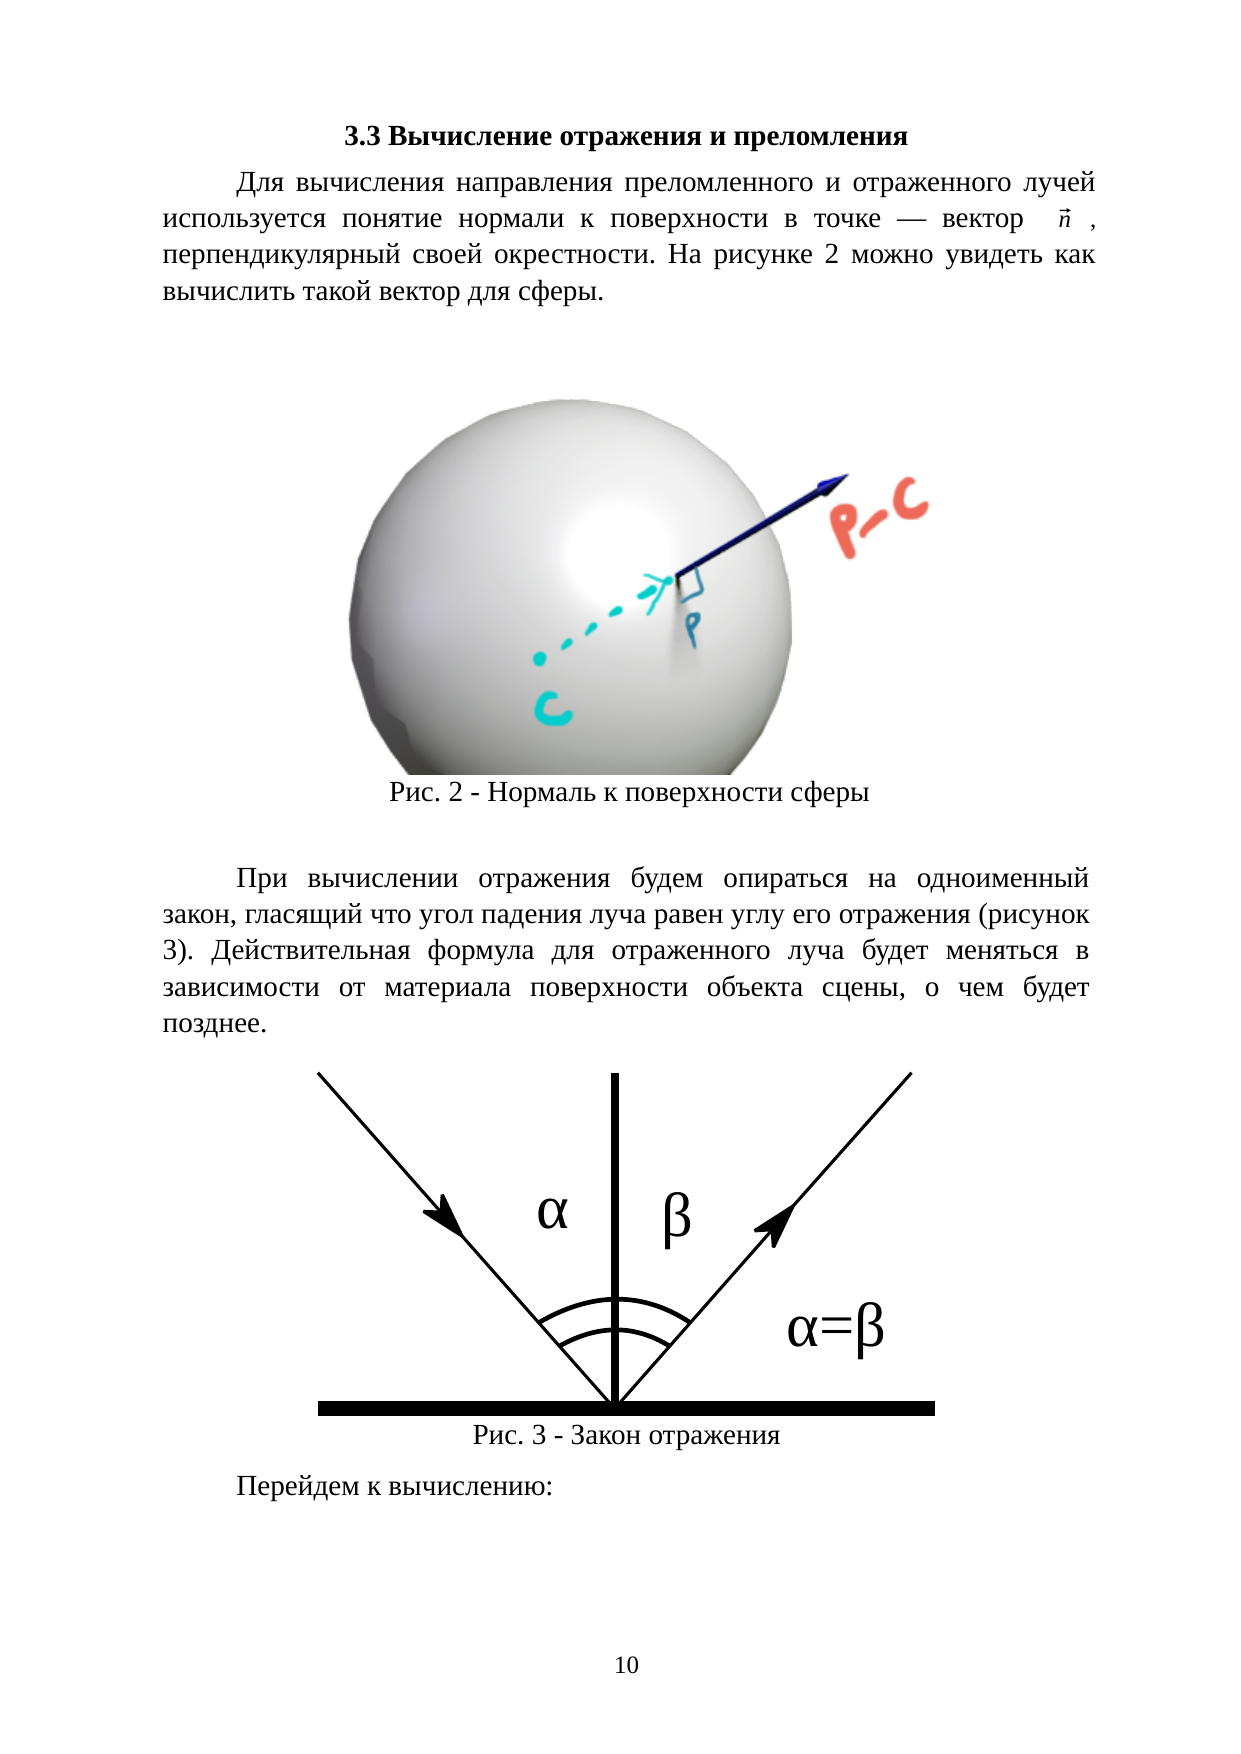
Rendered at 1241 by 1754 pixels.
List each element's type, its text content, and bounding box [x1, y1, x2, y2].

text Перейдем к вычислению: [162, 1468, 1090, 1501]
picture [270, 371, 988, 775]
text Для вычисления направления преломленного и отраженного лучей используется понятие нормали к поверхности в точке — вектор , перпендикулярный своей окрестности. На рисунке 2 можно увидеть как вычислить такой вектор для сферы. [162, 164, 1096, 306]
text Рис. 2 - Нормаль к поверхности сферы [271, 775, 988, 808]
subtitle 3.3 Вычисление отражения и преломления [162, 118, 1090, 152]
text При вычислении отражения будем опираться на одноименный закон, гласящий что угол падения луча равен углу его отражения (рисунок 3). Действительная формула для отраженного луча будет меняться в зависимости от материала поверхности объекта сцены, о чем будет позднее. [162, 860, 1090, 1038]
text Рис. 3 - Закон отражения [309, 1068, 943, 1451]
